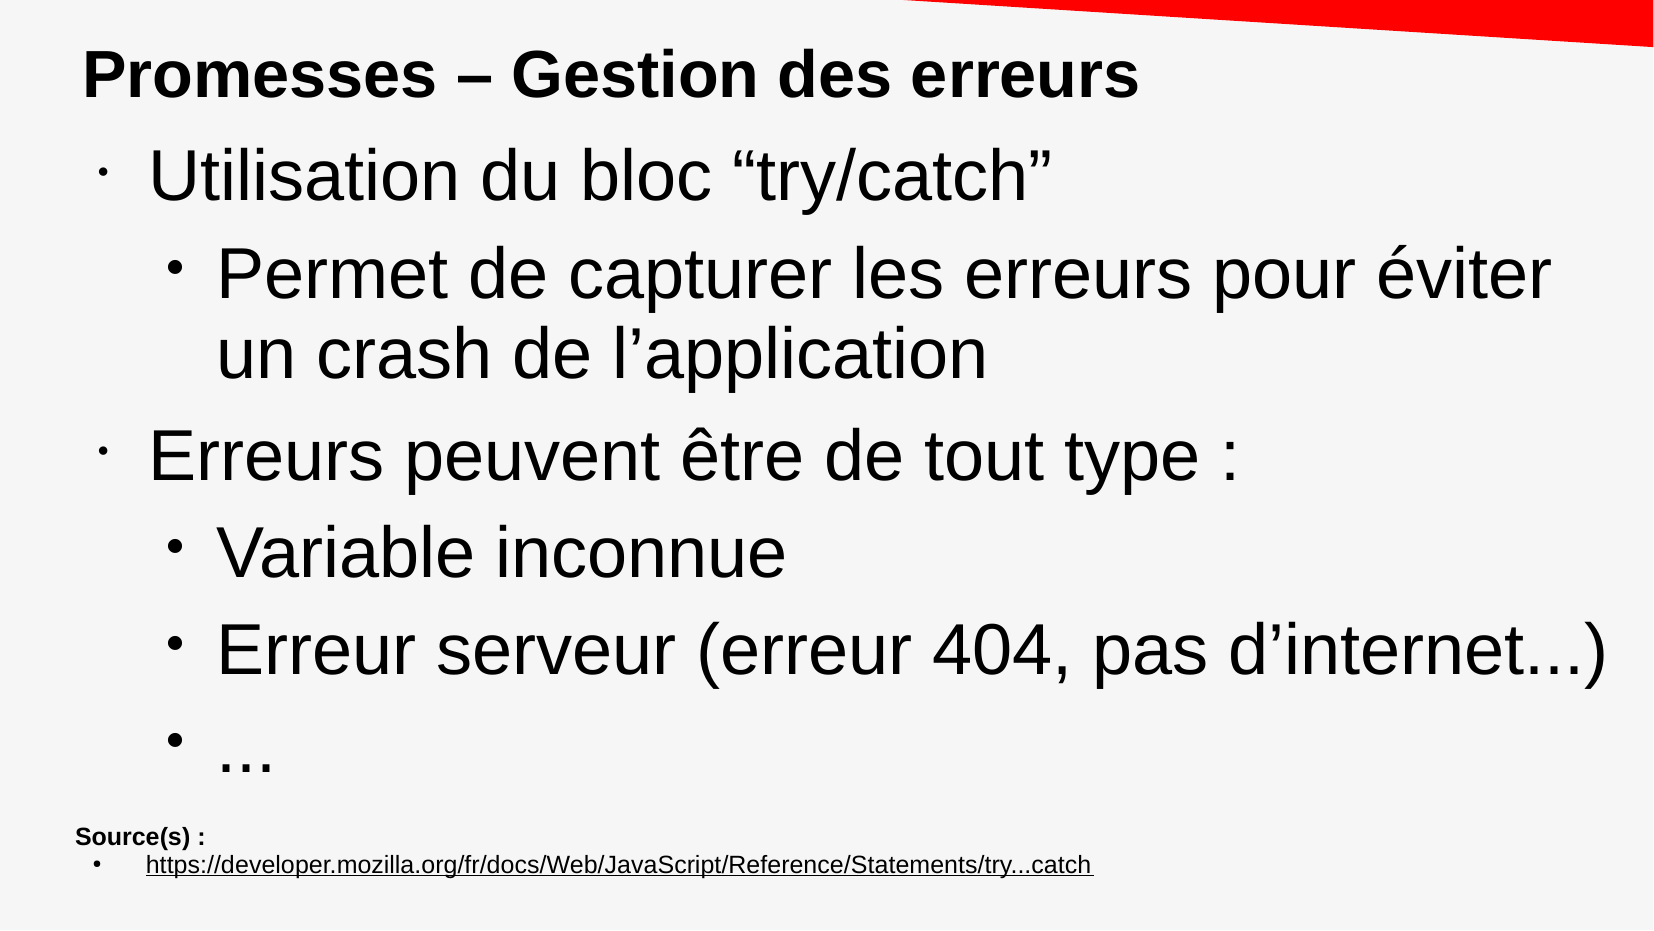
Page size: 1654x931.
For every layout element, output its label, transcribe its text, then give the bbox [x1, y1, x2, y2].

text_box [903, 0, 1654, 48]
list Utilisation du bloc “try/catch” Permet de capturer les erreurs pour éviter un crash de l’application Erreurs peuvent être de tout type : Variable inconnue Erreur serveur (erreur 404, pas d’internet...) ... [80, 135, 1620, 798]
text_box Source(s) : https://developer.mozilla.org/fr/docs/Web/JavaScript/Reference/Statements/try...catch [60, 815, 1546, 929]
title Promesses – Gestion des erreurs [82, 37, 1571, 114]
